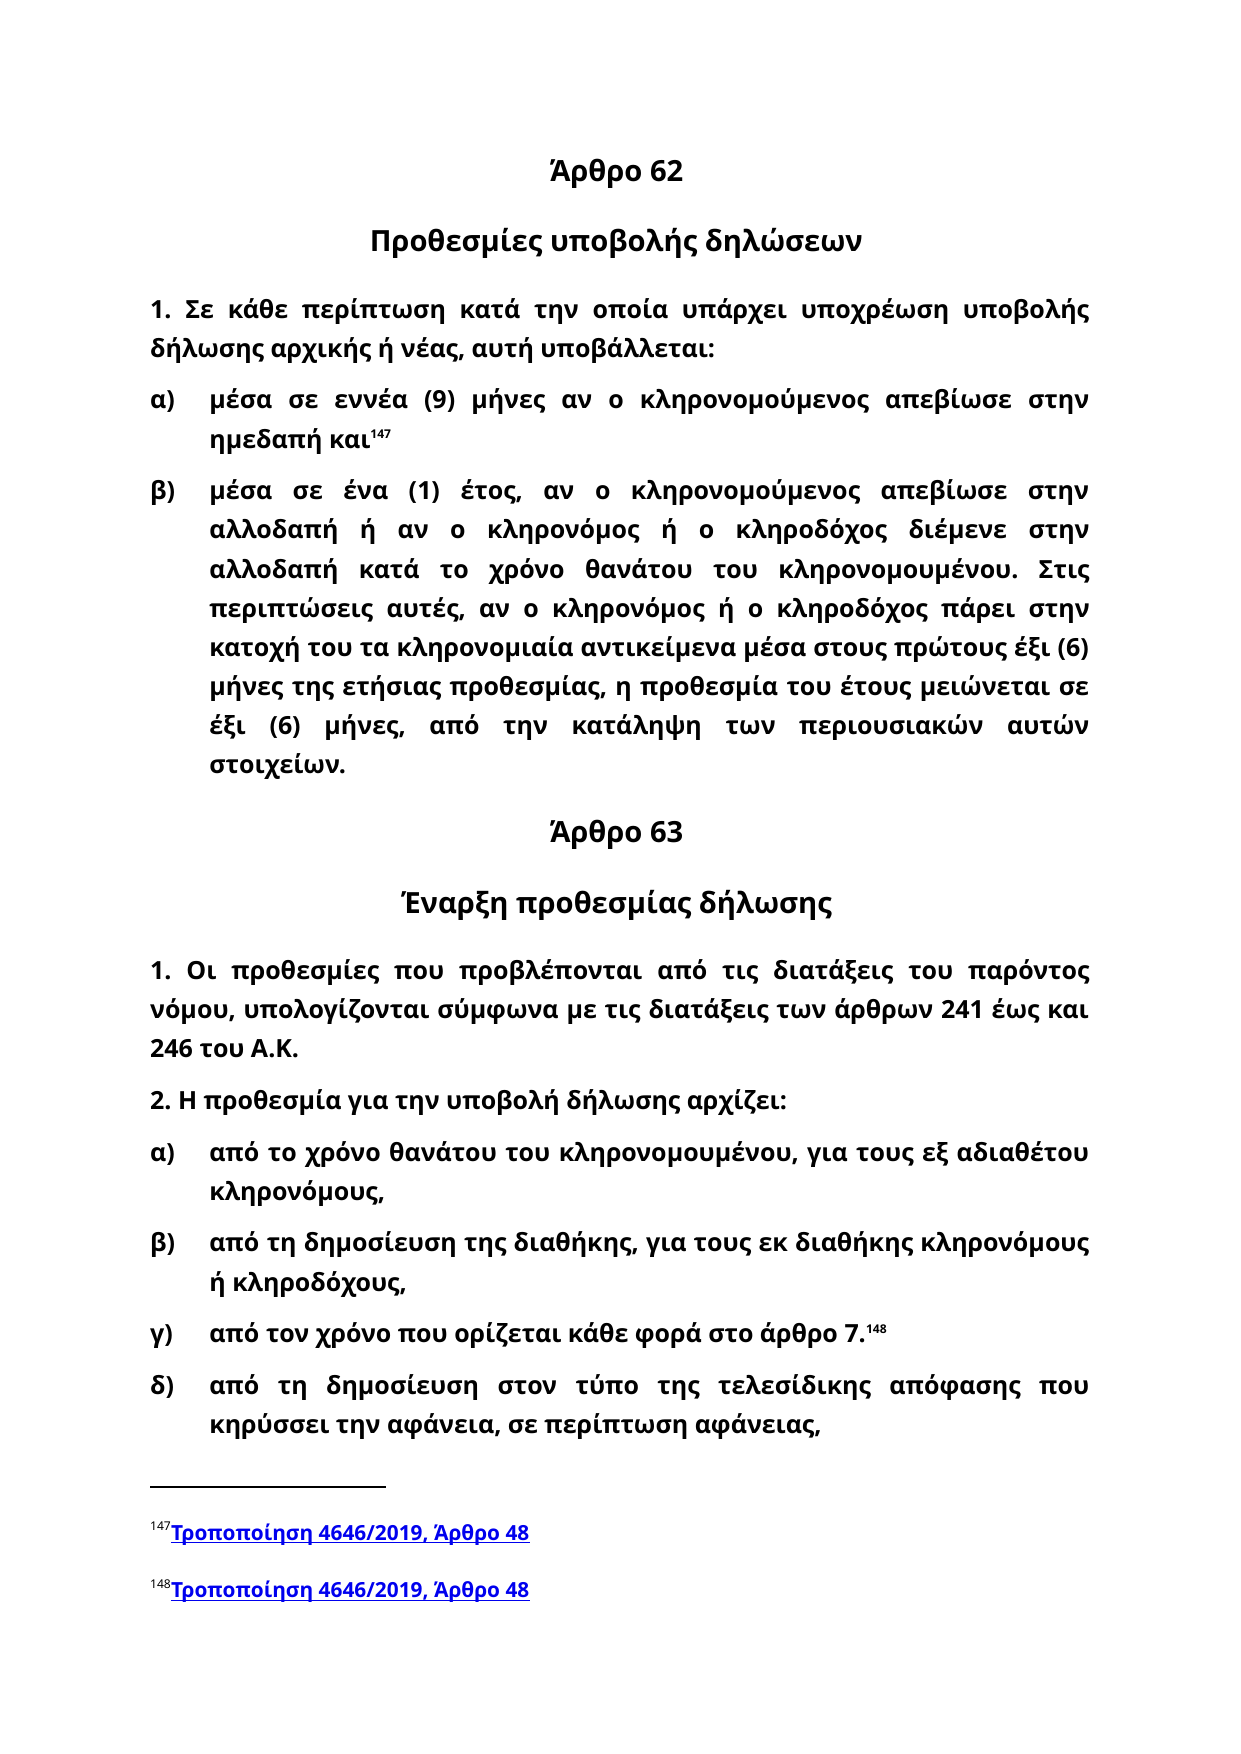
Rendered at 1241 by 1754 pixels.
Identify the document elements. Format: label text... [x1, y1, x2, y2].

list γ) από τον χρόνο που ορίζεται κάθε φορά στο άρθρο 7. [150, 1316, 1090, 1350]
list α) από το χρόνο θανάτου του κληρονομουμένου, για τους εξ αδιαθέτου κληρονόμους, [150, 1134, 1090, 1207]
subtitle Άρθρο 62 [150, 150, 1090, 190]
text 1. Σε κάθε περίπτωση κατά την οποία υπάρχει υποχρέωση υποβολής δήλωσης αρχικής ή νέας, αυτή υποβάλλεται: [150, 291, 1090, 364]
list β) από τη δημοσίευση της διαθήκης, για τους εκ διαθήκης κληρονόμους ή κληροδόχους, [150, 1225, 1090, 1298]
list β) μέσα σε ένα (1) έτος, αν ο κληρονομούμενος απεβίωσε στην αλλοδαπή ή αν ο κληρονόμος ή ο κληροδόχος διέμενε στην αλλοδαπή κατά το χρόνο θανάτου του κληρονομουμένου. Στις περιπτώσεις αυτές, αν ο κληρονόμος ή ο κληροδόχος πάρει στην κατοχή του τα κληρονομιαία αντικείμενα μέσα στους πρώτους έξι (6) μήνες της ετήσιας προθεσμίας, η προθεσμία του έτους μειώνεται σε έξι (6) μήνες, από την κατάληψη των περιουσιακών αυτών στοιχείων. [150, 473, 1090, 781]
list δ) από τη δημοσίευση στον τύπο της τελεσίδικης απόφασης που κηρύσσει την αφάνεια, σε περίπτωση αφάνειας, [150, 1367, 1090, 1441]
list α) μέσα σε εννέα (9) μήνες αν ο κληρονομούμενος απεβίωσε στην ημεδαπή και [150, 382, 1090, 455]
text Τροποποίηση 4646/2019, Άρθρο 48 [150, 1518, 1090, 1546]
subtitle Έναρξη προθεσμίας δήλωσης [150, 882, 1090, 922]
subtitle Άρθρο 63 [150, 811, 1090, 851]
subtitle Προθεσμίες υποβολής δηλώσεων [150, 221, 1090, 260]
text 1. Οι προθεσμίες που προβλέπονται από τις διατάξεις του παρόντος νόμου, υπολογίζονται σύμφωνα με τις διατάξεις των άρθρων 241 έως και 246 του Α.Κ. [150, 952, 1090, 1065]
text 2. Η προθεσμία για την υποβολή δήλωσης αρχίζει: [150, 1082, 1090, 1117]
text Τροποποίηση 4646/2019, Άρθρο 48 [150, 1576, 1090, 1604]
